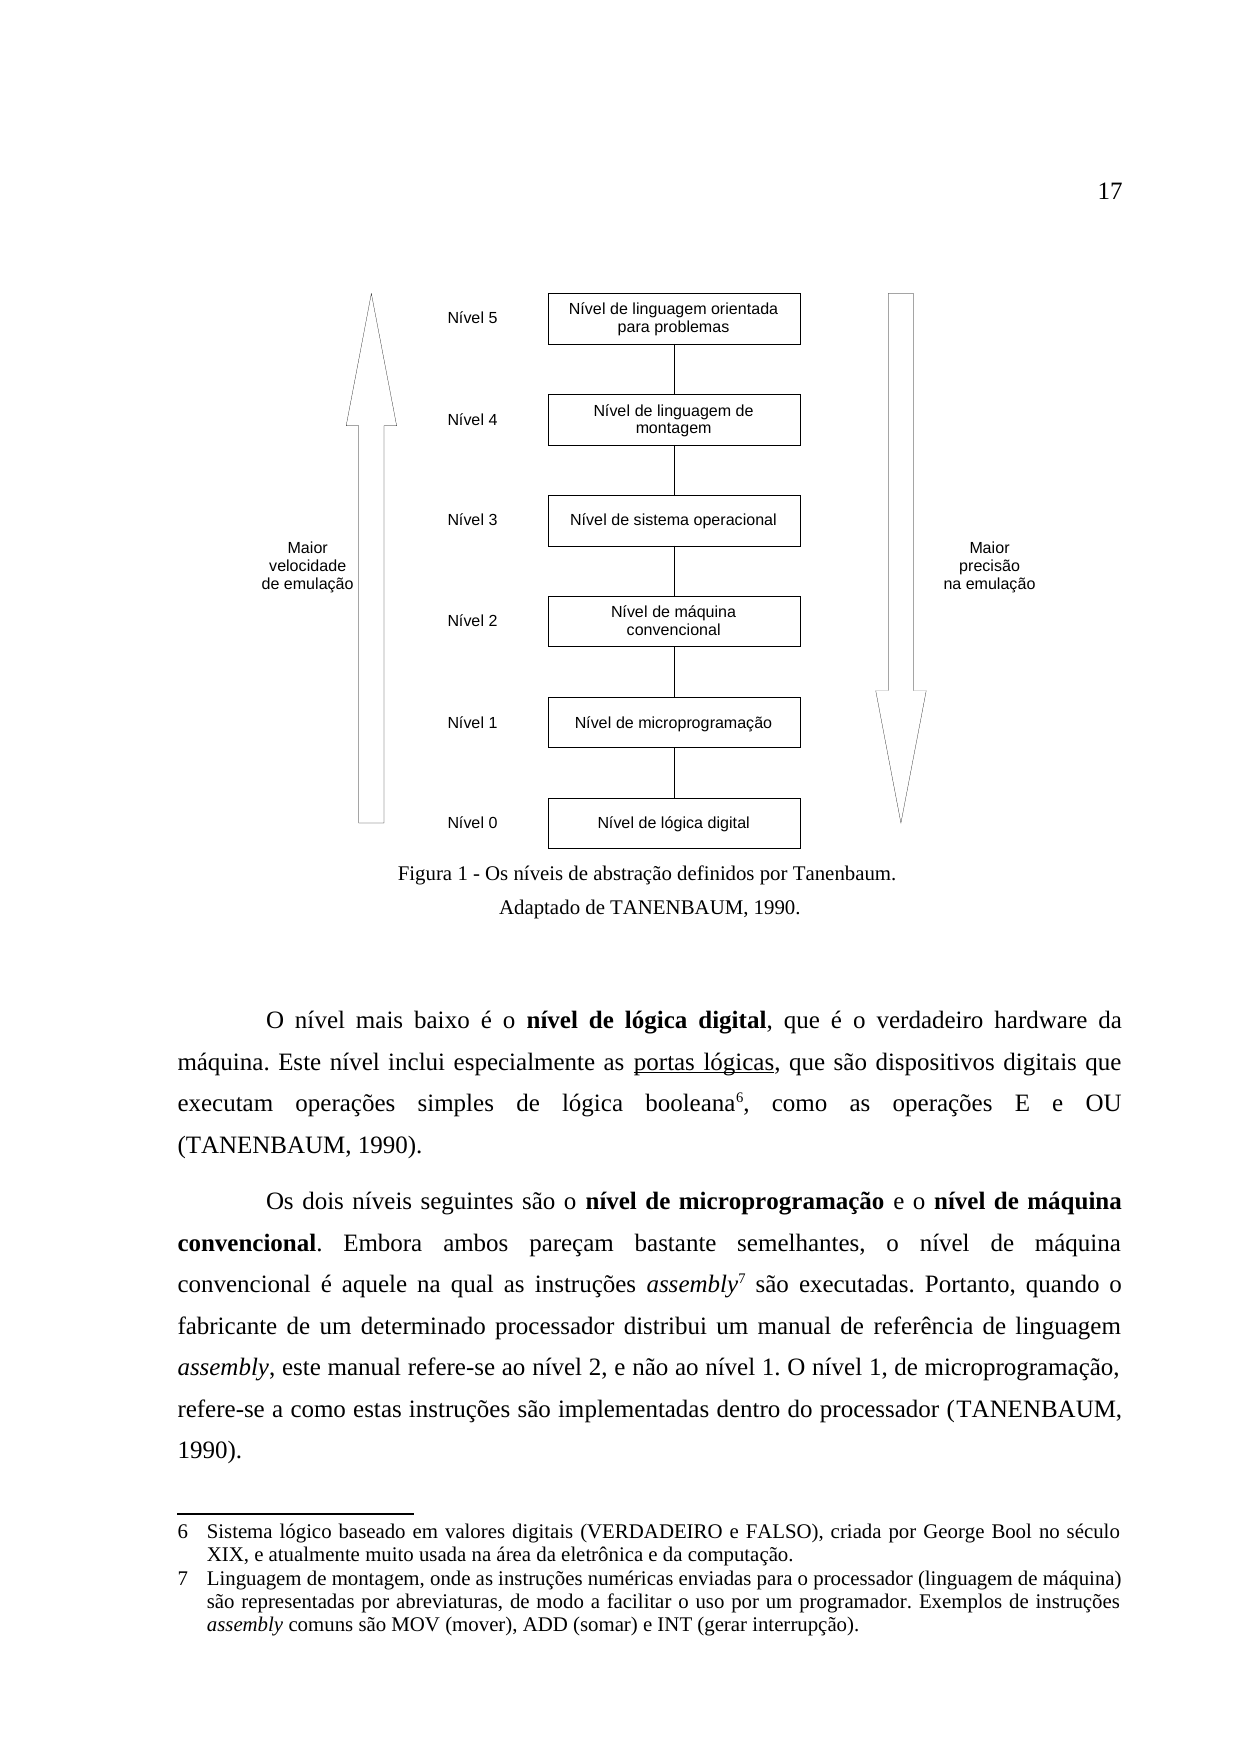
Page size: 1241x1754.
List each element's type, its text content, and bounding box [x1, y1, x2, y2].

text Os dois níveis seguintes são o nível de microprogramação e o nível de máquina convencional. Embora ambos pareçam bastante semelhantes, o nível de máquina convencional é aquele na qual as instruções assembly são executadas. Portanto, quando o fabricante de um determinado processador distribui um manual de referência de linguagem assembly, este manual refere-se ao nível 2, e não ao nível 1. O nível 1, de microprogramação, refere-se a como estas instruções são implementadas dentro do processador (TANENBAUM, 1990). [177, 1187, 1122, 1464]
text Figura 1 - Os níveis de abstração definidos por Tanenbaum. [245, 306, 1054, 884]
text O nível mais baixo é o nível de lógica digital, que é o verdadeiro hardware da máquina. Este nível inclui especialmente as portas lógicas, que são dispositivos digitais que executam operações simples de lógica booleana, como as operações E e OU (TANENBAUM, 1990). [177, 234, 1122, 1158]
text Linguagem de montagem, onde as instruções numéricas enviadas para o processador (linguagem de máquina) são representadas por abreviaturas, de modo a facilitar o uso por um programador. Exemplos de instruções assembly comuns são MOV (mover), ADD (somar) e INT (gerar interrupção). [177, 1566, 1122, 1636]
text Adaptado de TANENBAUM, 1990. [245, 896, 1054, 919]
text Sistema lógico baseado em valores digitais (VERDADEIRO e FALSO), criada por George Bool no século XIX, e atualmente muito usada na área da eletrônica e da computação. [177, 1520, 1122, 1566]
